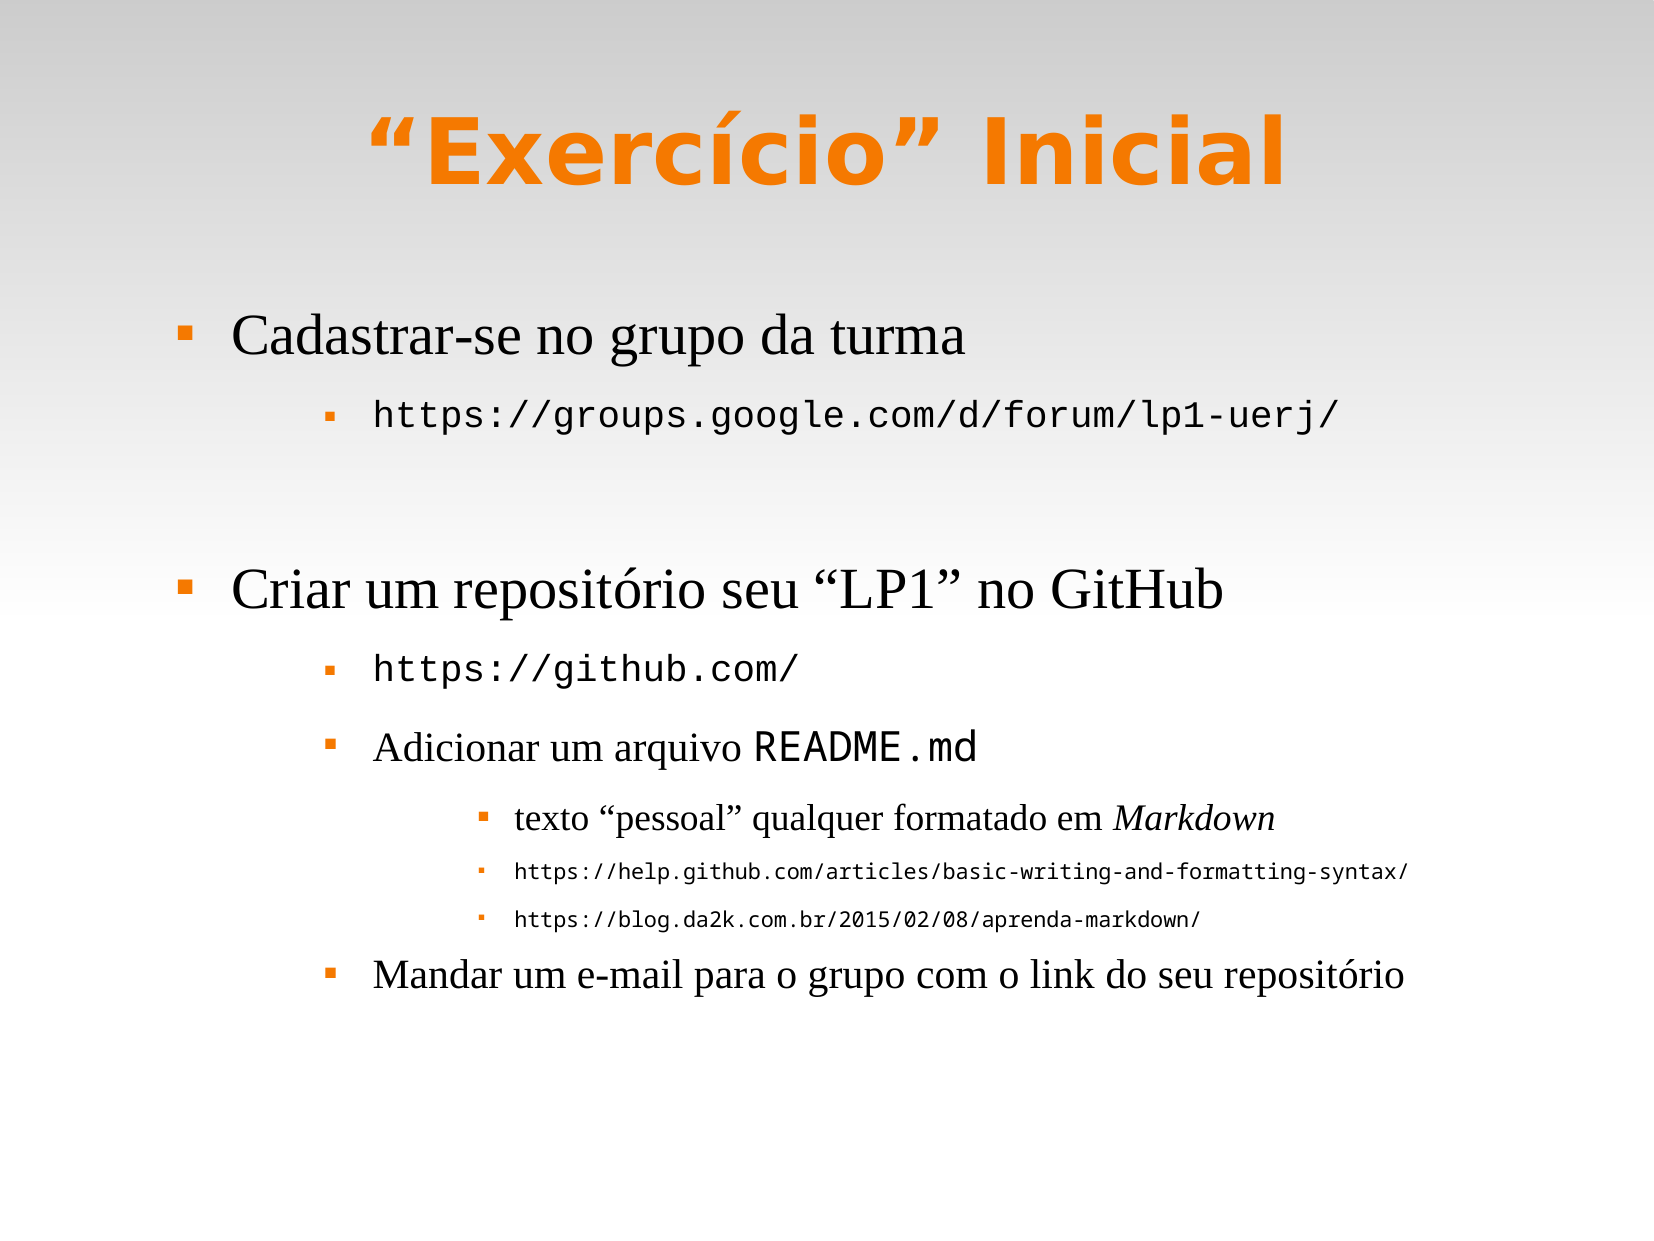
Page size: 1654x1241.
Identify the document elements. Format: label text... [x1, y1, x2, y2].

title “Exercício” Inicial [82, 49, 1571, 257]
list Cadastrar-se no grupo da turma https://groups.google.com/d/forum/lp1-uerj/ Criar um repositório seu “LP1” no GitHub https://github.com/ Adicionar um arquivo README.md texto “pessoal” qualquer formatado em Markdown https://help.github.com/articles/basic-writing-and-formatting-syntax/ https://blog.da2k.com.br/2015/02/08/aprenda-markdown/ Mandar um e-mail para o grupo com o link do seu repositório [89, 302, 1463, 1203]
